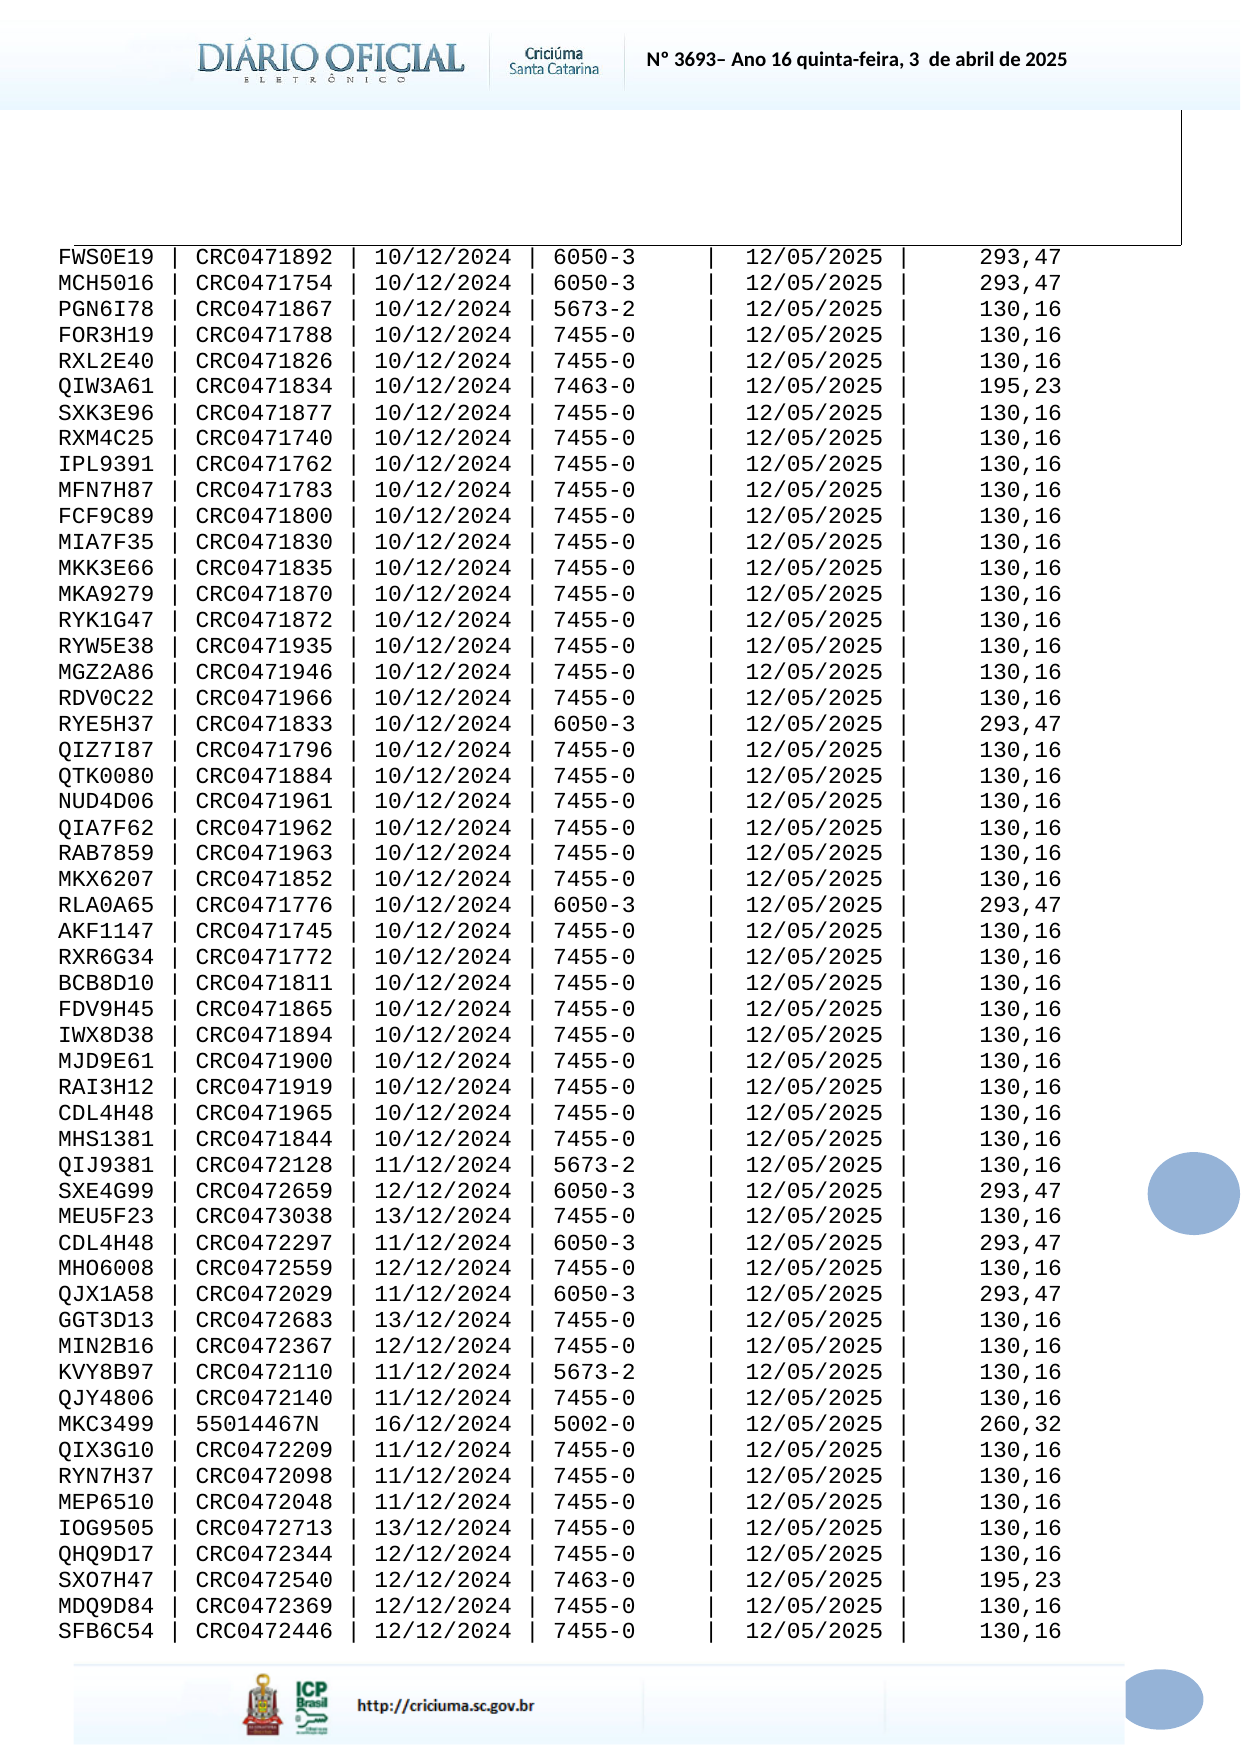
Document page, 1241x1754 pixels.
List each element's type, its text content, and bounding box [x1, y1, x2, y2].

text KVY8B97 | CRC0472110 | 11/12/2024 | 5673-2 | 12/05/2025 | 130,16 [44, 1361, 1181, 1386]
text QJY4806 | CRC0472140 | 11/12/2024 | 7455-0 | 12/05/2025 | 130,16 [44, 1386, 1181, 1412]
text GGT3D13 | CRC0472683 | 13/12/2024 | 7455-0 | 12/05/2025 | 130,16 [44, 1309, 1181, 1334]
text MJD9E61 | CRC0471900 | 10/12/2024 | 7455-0 | 12/05/2025 | 130,16 [44, 1049, 1181, 1075]
text IOG9505 | CRC0472713 | 13/12/2024 | 7455-0 | 12/05/2025 | 130,16 [44, 1516, 1181, 1542]
text QIX3G10 | CRC0472209 | 11/12/2024 | 7455-0 | 12/05/2025 | 130,16 [44, 1438, 1181, 1464]
text RAI3H12 | CRC0471919 | 10/12/2024 | 7455-0 | 12/05/2025 | 130,16 [44, 1075, 1181, 1101]
text MHO6008 | CRC0472559 | 12/12/2024 | 7455-0 | 12/05/2025 | 130,16 [44, 1257, 1181, 1283]
text RXL2E40 | CRC0471826 | 10/12/2024 | 7455-0 | 12/05/2025 | 130,16 [44, 349, 1181, 375]
text MFN7H87 | CRC0471783 | 10/12/2024 | 7455-0 | 12/05/2025 | 130,16 [44, 479, 1181, 504]
text RXR6G34 | CRC0471772 | 10/12/2024 | 7455-0 | 12/05/2025 | 130,16 [44, 946, 1181, 971]
text RXM4C25 | CRC0471740 | 10/12/2024 | 7455-0 | 12/05/2025 | 130,16 [44, 427, 1181, 453]
text MKX6207 | CRC0471852 | 10/12/2024 | 7455-0 | 12/05/2025 | 130,16 [44, 868, 1181, 894]
text IWX8D38 | CRC0471894 | 10/12/2024 | 7455-0 | 12/05/2025 | 130,16 [44, 1023, 1181, 1049]
text SXK3E96 | CRC0471877 | 10/12/2024 | 7455-0 | 12/05/2025 | 130,16 [44, 401, 1181, 427]
text MCH5016 | CRC0471754 | 10/12/2024 | 6050-3 | 12/05/2025 | 293,47 [44, 271, 1181, 297]
text CDL4H48 | CRC0472297 | 11/12/2024 | 6050-3 | 12/05/2025 | 293,47 [44, 1231, 1181, 1257]
text RYK1G47 | CRC0471872 | 10/12/2024 | 7455-0 | 12/05/2025 | 130,16 [44, 608, 1181, 634]
text RDV0C22 | CRC0471966 | 10/12/2024 | 7455-0 | 12/05/2025 | 130,16 [44, 686, 1181, 712]
text FOR3H19 | CRC0471788 | 10/12/2024 | 7455-0 | 12/05/2025 | 130,16 [44, 323, 1181, 349]
text FDV9H45 | CRC0471865 | 10/12/2024 | 7455-0 | 12/05/2025 | 130,16 [44, 997, 1181, 1023]
text MKA9279 | CRC0471870 | 10/12/2024 | 7455-0 | 12/05/2025 | 130,16 [44, 582, 1181, 608]
text MKC3499 | 55014467N | 16/12/2024 | 5002-0 | 12/05/2025 | 260,32 [44, 1412, 1181, 1438]
text CDL4H48 | CRC0471965 | 10/12/2024 | 7455-0 | 12/05/2025 | 130,16 [44, 1101, 1181, 1127]
text AKF1147 | CRC0471745 | 10/12/2024 | 7455-0 | 12/05/2025 | 130,16 [44, 919, 1181, 946]
text QIZ7I87 | CRC0471796 | 10/12/2024 | 7455-0 | 12/05/2025 | 130,16 [44, 738, 1181, 764]
text NUD4D06 | CRC0471961 | 10/12/2024 | 7455-0 | 12/05/2025 | 130,16 [44, 790, 1181, 816]
text MIN2B16 | CRC0472367 | 12/12/2024 | 7455-0 | 12/05/2025 | 130,16 [44, 1334, 1181, 1361]
text QIW3A61 | CRC0471834 | 10/12/2024 | 7463-0 | 12/05/2025 | 195,23 [44, 375, 1181, 401]
text QTK0080 | CRC0471884 | 10/12/2024 | 7455-0 | 12/05/2025 | 130,16 [44, 764, 1181, 790]
text RYE5H37 | CRC0471833 | 10/12/2024 | 6050-3 | 12/05/2025 | 293,47 [44, 712, 1181, 738]
text MEU5F23 | CRC0473038 | 13/12/2024 | 7455-0 | 12/05/2025 | 130,16 [44, 1205, 1171, 1231]
text SXO7H47 | CRC0472540 | 12/12/2024 | 7463-0 | 12/05/2025 | 195,23 [44, 1568, 1181, 1594]
text RYW5E38 | CRC0471935 | 10/12/2024 | 7455-0 | 12/05/2025 | 130,16 [44, 634, 1181, 660]
text QHQ9D17 | CRC0472344 | 12/12/2024 | 7455-0 | 12/05/2025 | 130,16 [44, 1542, 1181, 1568]
text MDQ9D84 | CRC0472369 | 12/12/2024 | 7455-0 | 12/05/2025 | 130,16 [44, 1594, 1181, 1620]
text RAB7859 | CRC0471963 | 10/12/2024 | 7455-0 | 12/05/2025 | 130,16 [44, 842, 1181, 868]
text MIA7F35 | CRC0471830 | 10/12/2024 | 7455-0 | 12/05/2025 | 130,16 [44, 531, 1181, 556]
text FCF9C89 | CRC0471800 | 10/12/2024 | 7455-0 | 12/05/2025 | 130,16 [44, 504, 1181, 531]
text FWS0E19 | CRC0471892 | 10/12/2024 | 6050-3 | 12/05/2025 | 293,47 [44, 245, 1181, 271]
text QIJ9381 | CRC0472128 | 11/12/2024 | 5673-2 | 12/05/2025 | 130,16 [44, 1153, 1180, 1179]
text RYN7H37 | CRC0472098 | 11/12/2024 | 7455-0 | 12/05/2025 | 130,16 [44, 1464, 1181, 1490]
text BCB8D10 | CRC0471811 | 10/12/2024 | 7455-0 | 12/05/2025 | 130,16 [44, 971, 1181, 997]
text SXE4G99 | CRC0472659 | 12/12/2024 | 6050-3 | 12/05/2025 | 293,47 [44, 1179, 1150, 1205]
text IPL9391 | CRC0471762 | 10/12/2024 | 7455-0 | 12/05/2025 | 130,16 [44, 453, 1181, 479]
text MEP6510 | CRC0472048 | 11/12/2024 | 7455-0 | 12/05/2025 | 130,16 [44, 1490, 1181, 1516]
text QJX1A58 | CRC0472029 | 11/12/2024 | 6050-3 | 12/05/2025 | 293,47 [44, 1283, 1181, 1309]
text MKK3E66 | CRC0471835 | 10/12/2024 | 7455-0 | 12/05/2025 | 130,16 [44, 556, 1181, 582]
text SFB6C54 | CRC0472446 | 12/12/2024 | 7455-0 | 12/05/2025 | 130,16 [44, 1620, 1181, 1646]
text MHS1381 | CRC0471844 | 10/12/2024 | 7455-0 | 12/05/2025 | 130,16 [44, 1127, 1181, 1153]
text MGZ2A86 | CRC0471946 | 10/12/2024 | 7455-0 | 12/05/2025 | 130,16 [44, 660, 1181, 686]
text PGN6I78 | CRC0471867 | 10/12/2024 | 5673-2 | 12/05/2025 | 130,16 [44, 297, 1181, 323]
text QIA7F62 | CRC0471962 | 10/12/2024 | 7455-0 | 12/05/2025 | 130,16 [44, 816, 1181, 842]
text RLA0A65 | CRC0471776 | 10/12/2024 | 6050-3 | 12/05/2025 | 293,47 [44, 894, 1181, 919]
